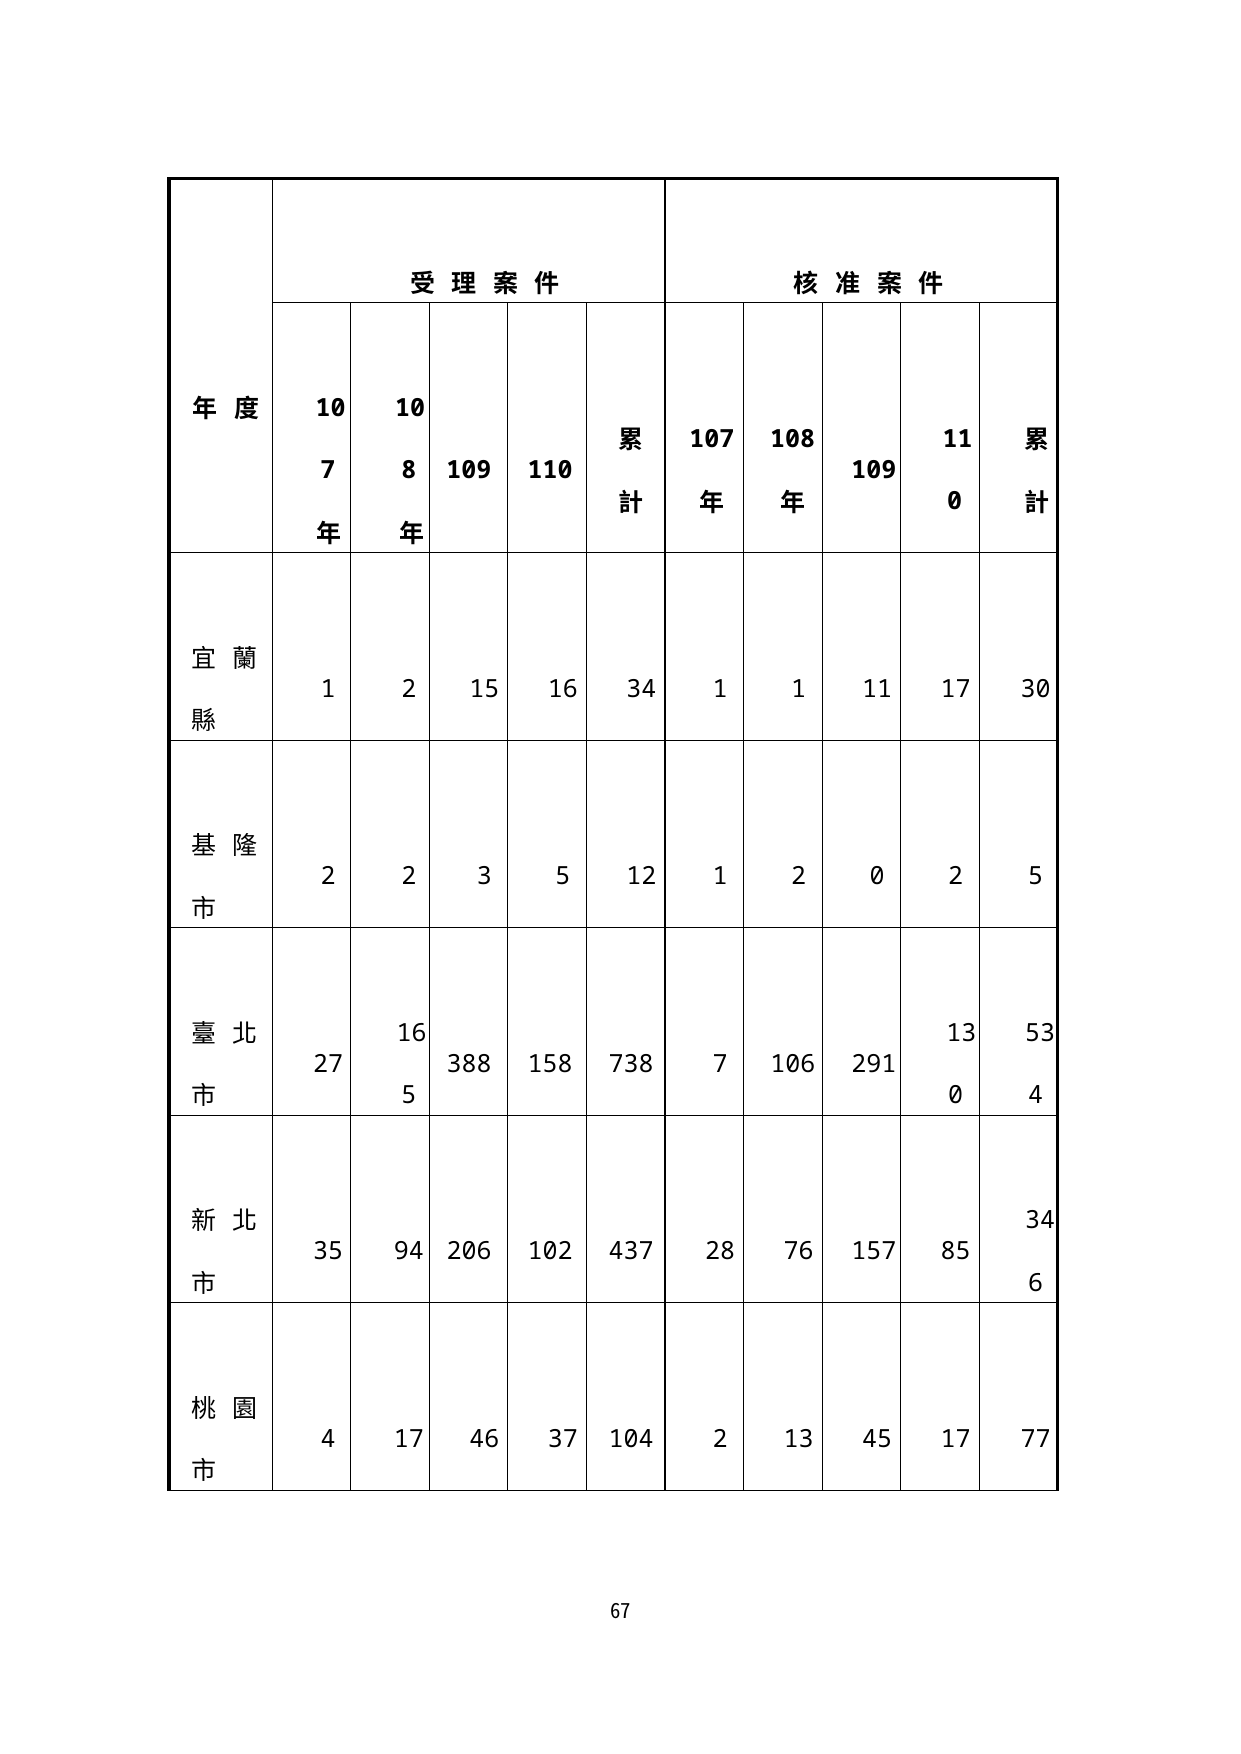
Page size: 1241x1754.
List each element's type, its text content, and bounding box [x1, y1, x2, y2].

table_cell 107年 [273, 303, 350, 552]
table_cell 5 [980, 741, 1056, 927]
table_cell 110 [508, 303, 586, 552]
table_cell 346 [980, 1116, 1056, 1302]
table_cell 291 [823, 928, 900, 1115]
table_cell 1 [273, 553, 350, 740]
table_cell 2 [351, 553, 429, 740]
table_cell 738 [587, 928, 664, 1115]
table_cell 77 [980, 1303, 1056, 1490]
table_cell 206 [430, 1116, 507, 1302]
table_cell 46 [430, 1303, 507, 1490]
table_cell 28 [666, 1116, 743, 1302]
table_cell 2 [666, 1303, 743, 1490]
table_cell 2 [351, 741, 429, 927]
table_cell 34 [587, 553, 664, 740]
table_cell 94 [351, 1116, 429, 1302]
table_cell 388 [430, 928, 507, 1115]
table_cell 27 [273, 928, 350, 1115]
table_cell 2 [744, 741, 822, 927]
table_cell 130 [901, 928, 979, 1115]
table_header 受理案件 [273, 180, 664, 302]
table_cell 110 [901, 303, 979, 552]
table_cell 新北市 [171, 1116, 272, 1302]
table_cell 102 [508, 1116, 586, 1302]
table_cell 35 [273, 1116, 350, 1302]
table_cell 106 [744, 928, 822, 1115]
table_cell 534 [980, 928, 1056, 1115]
table_cell 13 [744, 1303, 822, 1490]
table_cell 17 [901, 1303, 979, 1490]
table_cell 109 [823, 303, 900, 552]
table_cell 30 [980, 553, 1056, 740]
table_cell 基隆市 [171, 741, 272, 927]
table_header 核准案件 [666, 180, 1056, 302]
table_cell 臺北市 [171, 928, 272, 1115]
table_cell 104 [587, 1303, 664, 1490]
table_cell 累計 [980, 303, 1056, 552]
table_cell 108年 [351, 303, 429, 552]
table_cell 45 [823, 1303, 900, 1490]
table_cell 0 [823, 741, 900, 927]
table_cell 1 [666, 741, 743, 927]
table_cell 76 [744, 1116, 822, 1302]
table_cell 437 [587, 1116, 664, 1302]
table_cell 累計 [587, 303, 664, 552]
table_cell 1 [744, 553, 822, 740]
table_cell 165 [351, 928, 429, 1115]
table_cell 109 [430, 303, 507, 552]
table_cell 3 [430, 741, 507, 927]
table_cell 17 [901, 553, 979, 740]
table_cell 2 [273, 741, 350, 927]
table_cell 7 [666, 928, 743, 1115]
table_cell 1 [666, 553, 743, 740]
table_cell 17 [351, 1303, 429, 1490]
table_cell 37 [508, 1303, 586, 1490]
table_cell 桃園市 [171, 1303, 272, 1490]
table_cell 108年 [744, 303, 822, 552]
table_cell 85 [901, 1116, 979, 1302]
table_cell 15 [430, 553, 507, 740]
table_cell 5 [508, 741, 586, 927]
table_cell 11 [823, 553, 900, 740]
table_header 年度 [171, 180, 272, 552]
table_cell 157 [823, 1116, 900, 1302]
table_cell 107年 [666, 303, 743, 552]
table_cell 宜蘭縣 [171, 553, 272, 740]
table_cell 4 [273, 1303, 350, 1490]
table_cell 2 [901, 741, 979, 927]
table_cell 158 [508, 928, 586, 1115]
table_cell 12 [587, 741, 664, 927]
table_cell 16 [508, 553, 586, 740]
